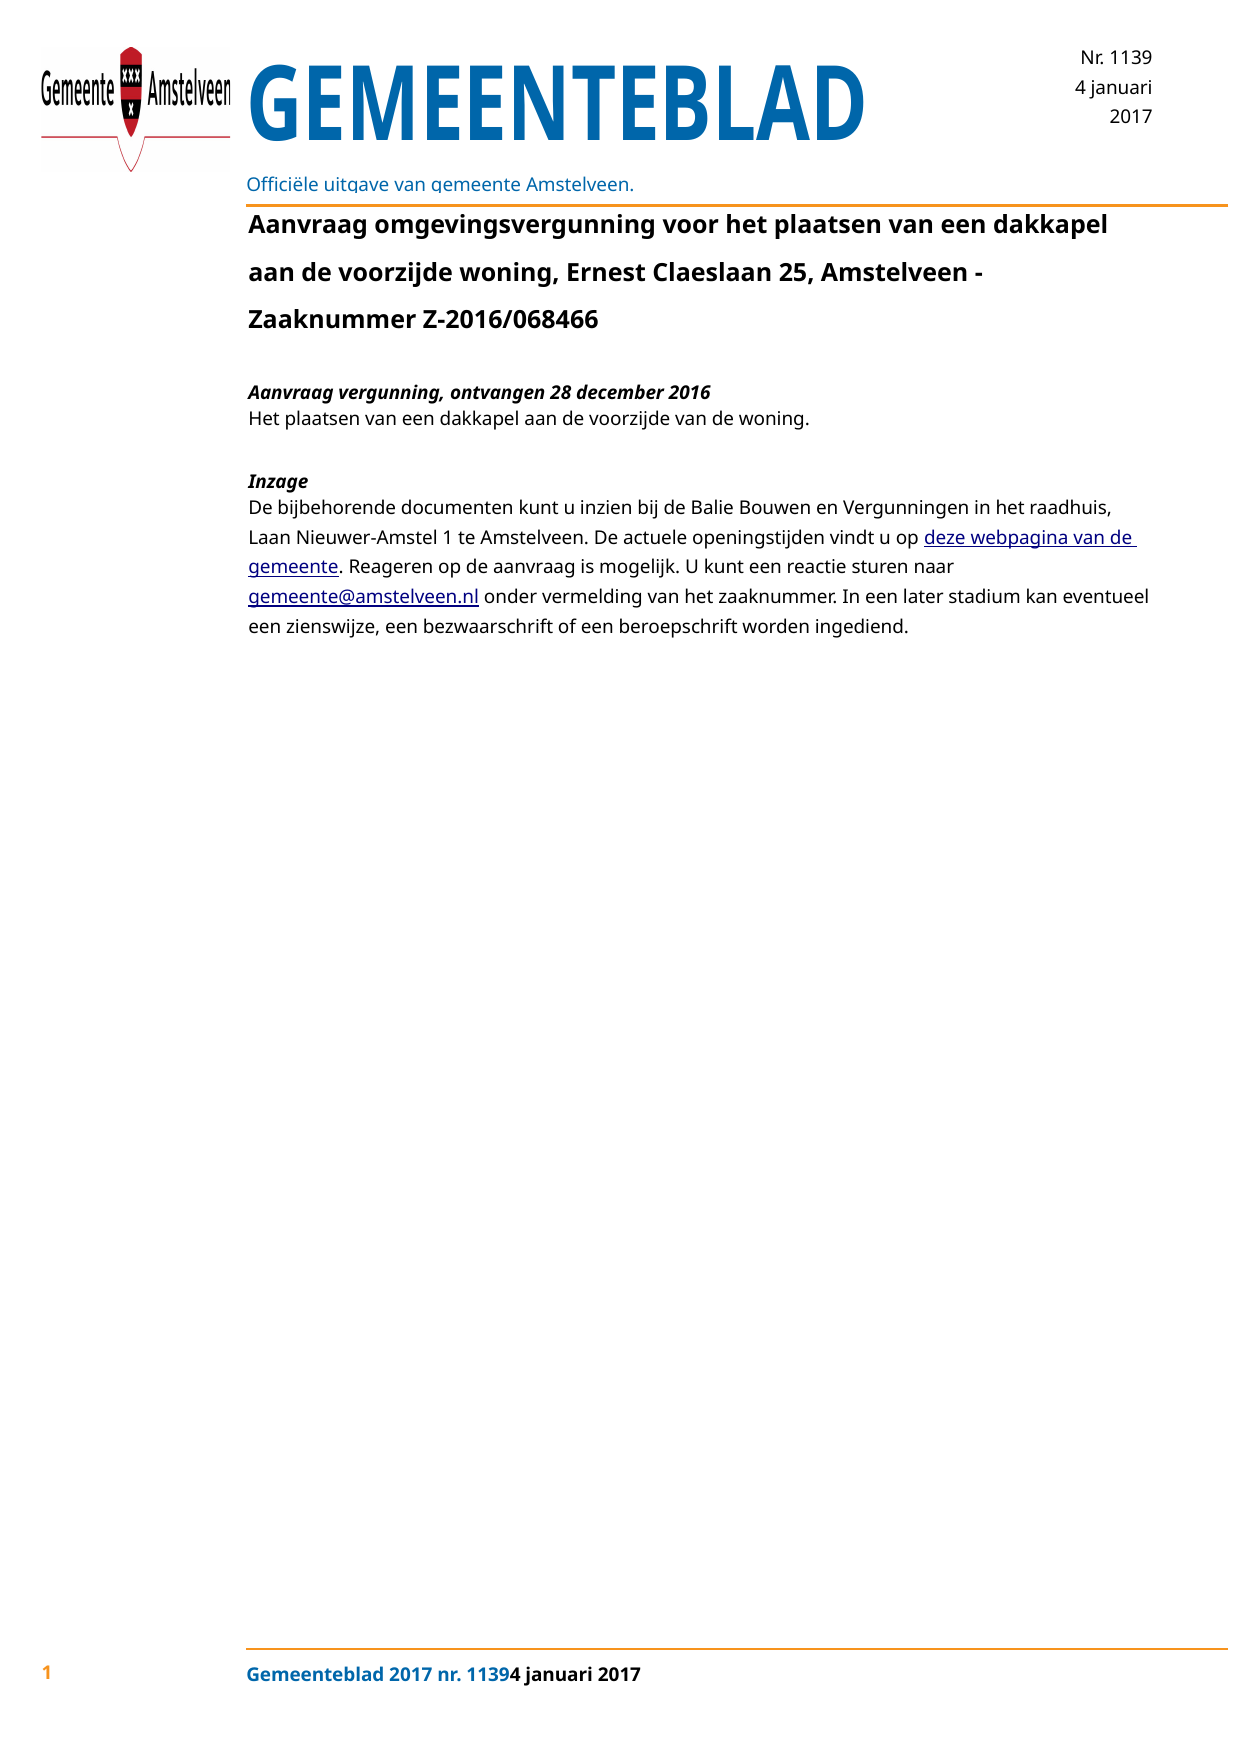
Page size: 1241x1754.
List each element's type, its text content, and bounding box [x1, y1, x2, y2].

text Het plaatsen van een dakkapel aan de voorzijde van de woning. [248, 405, 1152, 431]
text Aanvraag omgevingsvergunning voor het plaatsen van een dakkapel aan de voorzijde woning, Ernest Claeslaan 25, Amstelveen - Zaaknummer Z-2016/068466 [248, 207, 1152, 336]
text Aanvraag vergunning, ontvangen 28 december 2016 [248, 379, 1152, 405]
text Inzage [248, 469, 1152, 494]
picture [41, 47, 231, 172]
text De bijbehorende documenten kunt u inzien bij de Balie Bouwen en Vergunningen in het raadhuis, Laan Nieuwer-Amstel 1 te Amstelveen. De actuele openingstijden vindt u op deze webpagina van de gemeente. Reageren op de aanvraag is mogelijk. U kunt een reactie sturen naar gemeente@amstelveen.nl onder vermelding van het zaaknummer. In een later stadium kan eventueel een zienswijze, een bezwaarschrift of een beroepschrift worden ingediend. [248, 494, 1152, 638]
